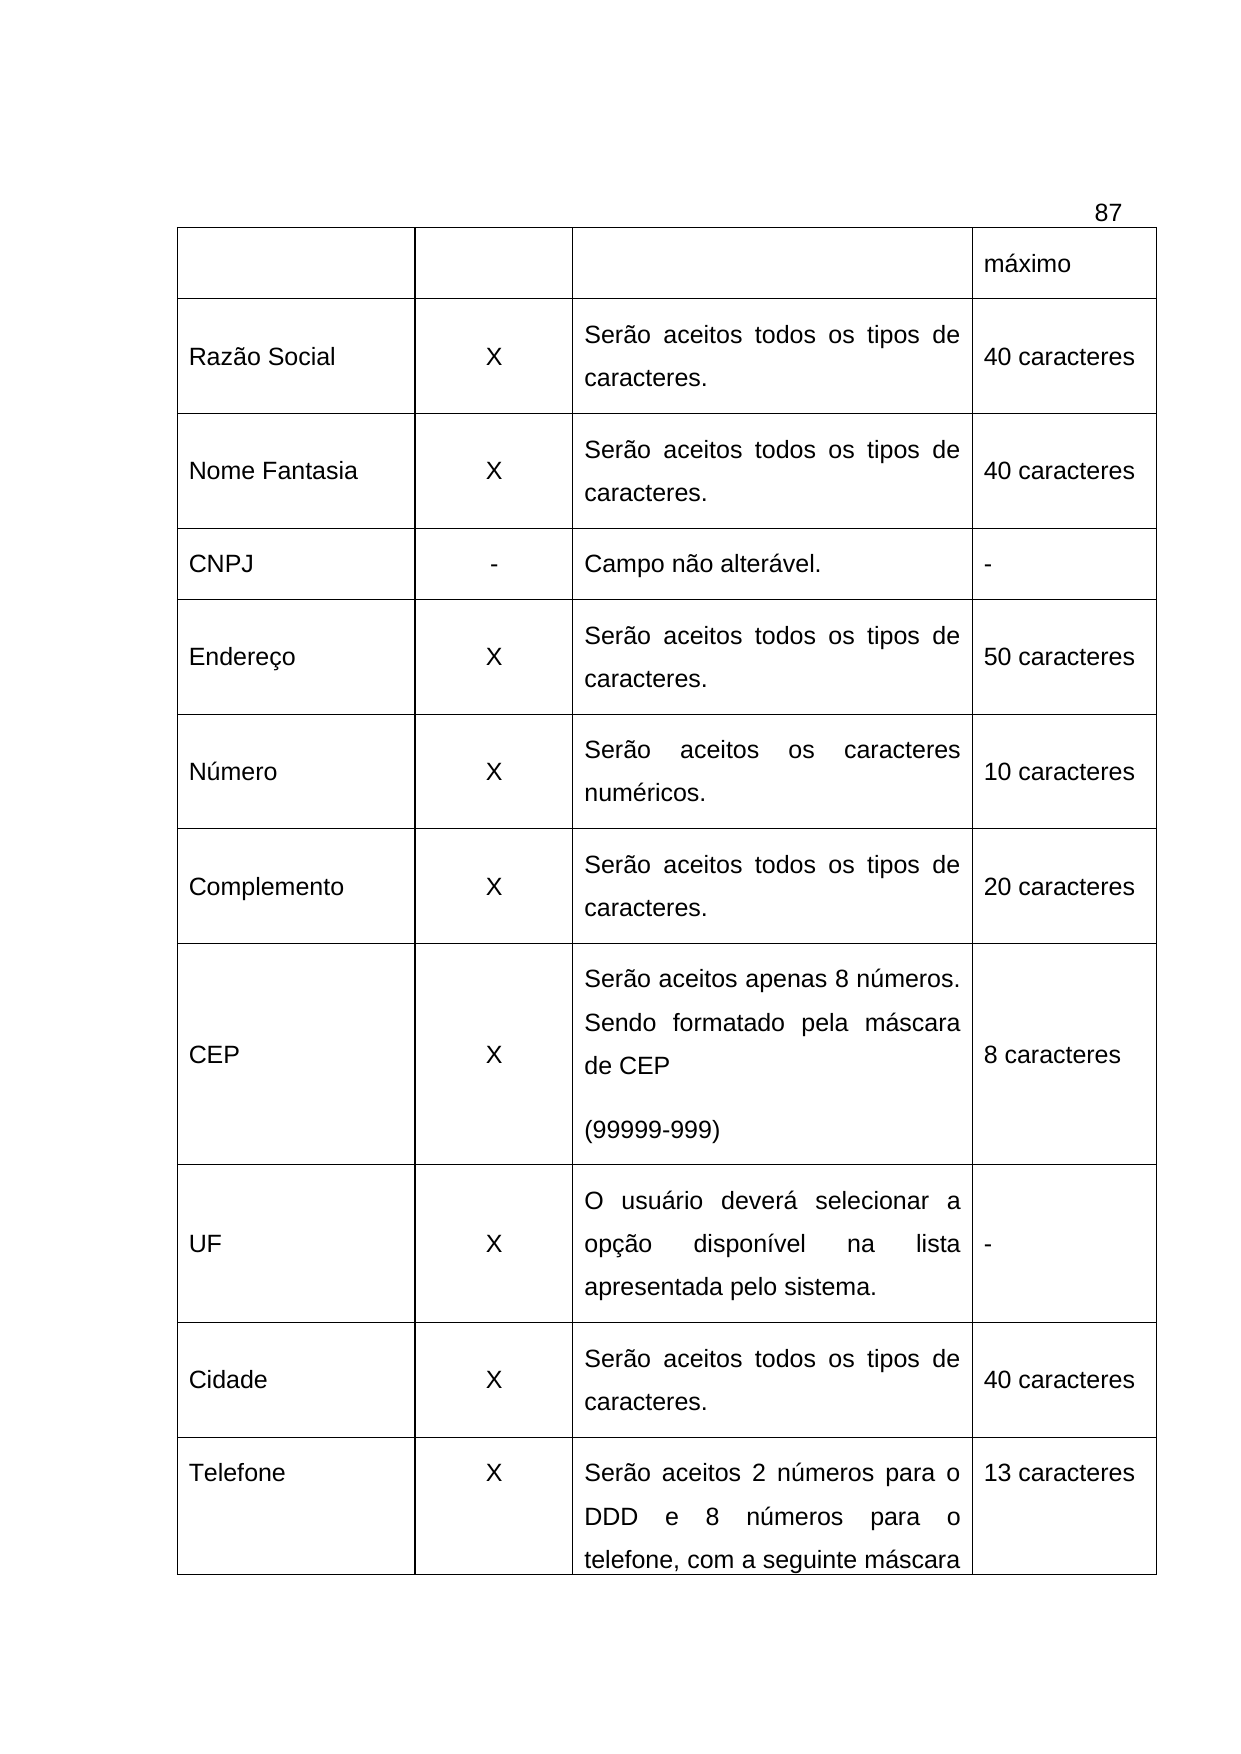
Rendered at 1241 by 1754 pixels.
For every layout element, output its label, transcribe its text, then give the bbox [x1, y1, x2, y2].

table_cell Serão aceitos todos os tipos de caracteres. [573, 414, 972, 527]
table_cell Campo não alterável. [573, 529, 972, 599]
table_cell UF [178, 1165, 414, 1322]
table_cell 10 caracteres [973, 715, 1156, 828]
table_cell X [416, 1323, 572, 1437]
table_cell - [416, 529, 572, 599]
table_cell Telefone [178, 1438, 414, 1573]
table_cell X [416, 715, 572, 828]
table_cell Serão aceitos os caracteres numéricos. [573, 715, 972, 828]
table_cell Serão aceitos todos os tipos de caracteres. [573, 600, 972, 713]
table_cell 40 caracteres [973, 414, 1156, 527]
table_cell 8 caracteres [973, 944, 1156, 1164]
table_cell Razão Social [178, 299, 414, 413]
table_cell Cidade [178, 1323, 414, 1437]
table_cell Complemento [178, 829, 414, 943]
table_cell Endereço [178, 600, 414, 713]
table_cell 40 caracteres [973, 1323, 1156, 1437]
table_cell X [416, 600, 572, 713]
table_cell - [973, 1165, 1156, 1322]
table_cell X [416, 829, 572, 943]
table_cell 40 caracteres [973, 299, 1156, 413]
table_cell - [973, 529, 1156, 599]
table_cell 50 caracteres [973, 600, 1156, 713]
table_cell X [416, 1438, 572, 1573]
table_cell CNPJ [178, 529, 414, 599]
table_cell X [416, 1165, 572, 1322]
table_header máximo [973, 228, 1156, 298]
table_cell Serão aceitos 2 números para o DDD e 8 números para o telefone, com a seguinte máscara [573, 1438, 972, 1573]
table_cell O usuário deverá selecionar a opção disponível na lista apresentada pelo sistema. [573, 1165, 972, 1322]
table_header [573, 228, 972, 298]
table_header [178, 228, 414, 298]
table_header [416, 228, 572, 298]
table_cell 13 caracteres [973, 1438, 1156, 1573]
table_cell Serão aceitos todos os tipos de caracteres. [573, 1323, 972, 1437]
table_cell Nome Fantasia [178, 414, 414, 527]
table_cell Serão aceitos apenas 8 números. Sendo formatado pela máscara de CEP (99999-999) [573, 944, 972, 1164]
table_cell X [416, 944, 572, 1164]
table_cell CEP [178, 944, 414, 1164]
table_cell Serão aceitos todos os tipos de caracteres. [573, 829, 972, 943]
table_cell X [416, 414, 572, 527]
table_cell Serão aceitos todos os tipos de caracteres. [573, 299, 972, 413]
table_cell X [416, 299, 572, 413]
table_cell 20 caracteres [973, 829, 1156, 943]
table_cell Número [178, 715, 414, 828]
